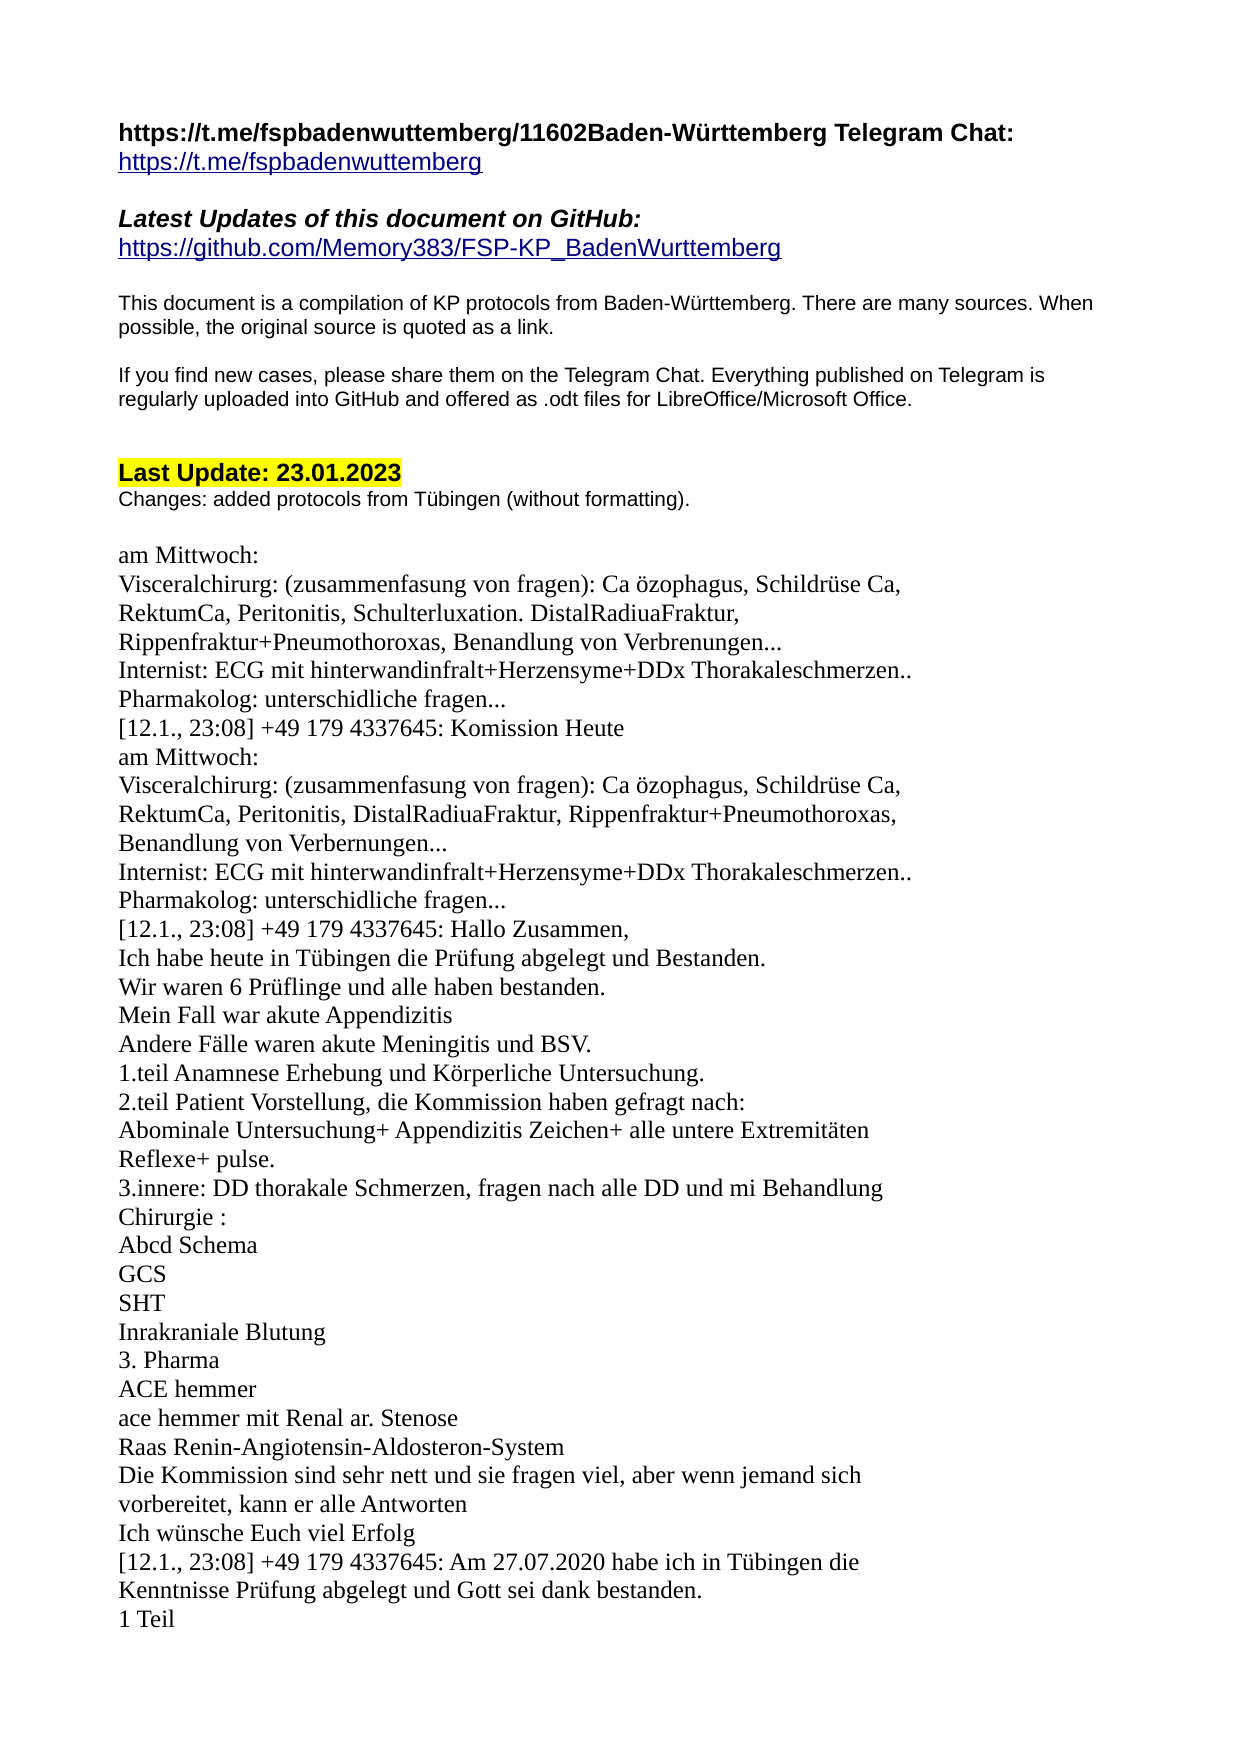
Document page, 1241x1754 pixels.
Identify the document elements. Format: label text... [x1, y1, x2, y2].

text Internist: ECG mit hinterwandinfralt+Herzensyme+DDx Thorakaleschmerzen.. [118, 857, 1122, 886]
text Chirurgie : [118, 1202, 1122, 1231]
text am Mittwoch: [118, 742, 1122, 771]
text GCS [118, 1259, 1122, 1288]
text 3. Pharma [118, 1346, 1122, 1374]
text ace hemmer mit Renal ar. Stenose [118, 1403, 1122, 1432]
text Visceralchirurg: (zusammenfasung von fragen): Ca özophagus, Schildrüse Ca, [118, 771, 1122, 799]
text Ich habe heute in Tübingen die Prüfung abgelegt und Bestanden. [118, 943, 1122, 972]
text Kenntnisse Prüfung abgelegt und Gott sei dank bestanden. [118, 1576, 1122, 1604]
text Die Kommission sind sehr nett und sie fragen viel, aber wenn jemand sich [118, 1461, 1122, 1489]
text SHT [118, 1288, 1122, 1317]
text Abominale Untersuchung+ Appendizitis Zeichen+ alle untere Extremitäten [118, 1116, 1122, 1144]
text Pharmakolog: unterschidliche fragen... [118, 684, 1122, 713]
text RektumCa, Peritonitis, DistalRadiuaFraktur, Rippenfraktur+Pneumothoroxas, [118, 799, 1122, 828]
text ACE hemmer [118, 1374, 1122, 1403]
text RektumCa, Peritonitis, Schulterluxation. DistalRadiuaFraktur, [118, 598, 1122, 627]
text [12.1., 23:08] +49 179 4337645: Komission Heute [118, 713, 1122, 742]
text am Mittwoch: [118, 541, 1122, 569]
text 3.innere: DD thorakale Schmerzen, fragen nach alle DD und mi Behandlung [118, 1173, 1122, 1202]
text [12.1., 23:08] +49 179 4337645: Am 27.07.2020 habe ich in Tübingen die [118, 1547, 1122, 1576]
text Internist: ECG mit hinterwandinfralt+Herzensyme+DDx Thorakaleschmerzen.. [118, 656, 1122, 684]
text Mein Fall war akute Appendizitis [118, 1001, 1122, 1029]
text 1 Teil [118, 1604, 1122, 1633]
text Visceralchirurg: (zusammenfasung von fragen): Ca özophagus, Schildrüse Ca, [118, 569, 1122, 598]
text [12.1., 23:08] +49 179 4337645: Hallo Zusammen, [118, 914, 1122, 943]
text Ich wünsche Euch viel Erfolg [118, 1518, 1122, 1547]
text Reflexe+ pulse. [118, 1144, 1122, 1173]
text vorbereitet, kann er alle Antworten [118, 1489, 1122, 1518]
text Wir waren 6 Prüflinge und alle haben bestanden. [118, 972, 1122, 1001]
text 1.teil Anamnese Erhebung und Körperliche Untersuchung. [118, 1058, 1122, 1087]
text 2.teil Patient Vorstellung, die Kommission haben gefragt nach: [118, 1087, 1122, 1116]
text Rippenfraktur+Pneumothoroxas, Benandlung von Verbrenungen... [118, 627, 1122, 656]
text Inrakraniale Blutung [118, 1317, 1122, 1346]
text Benandlung von Verbernungen... [118, 828, 1122, 857]
text Raas Renin-Angiotensin-Aldosteron-System [118, 1432, 1122, 1461]
text Abcd Schema [118, 1231, 1122, 1259]
text Andere Fälle waren akute Meningitis und BSV. [118, 1029, 1122, 1058]
text Pharmakolog: unterschidliche fragen... [118, 886, 1122, 914]
